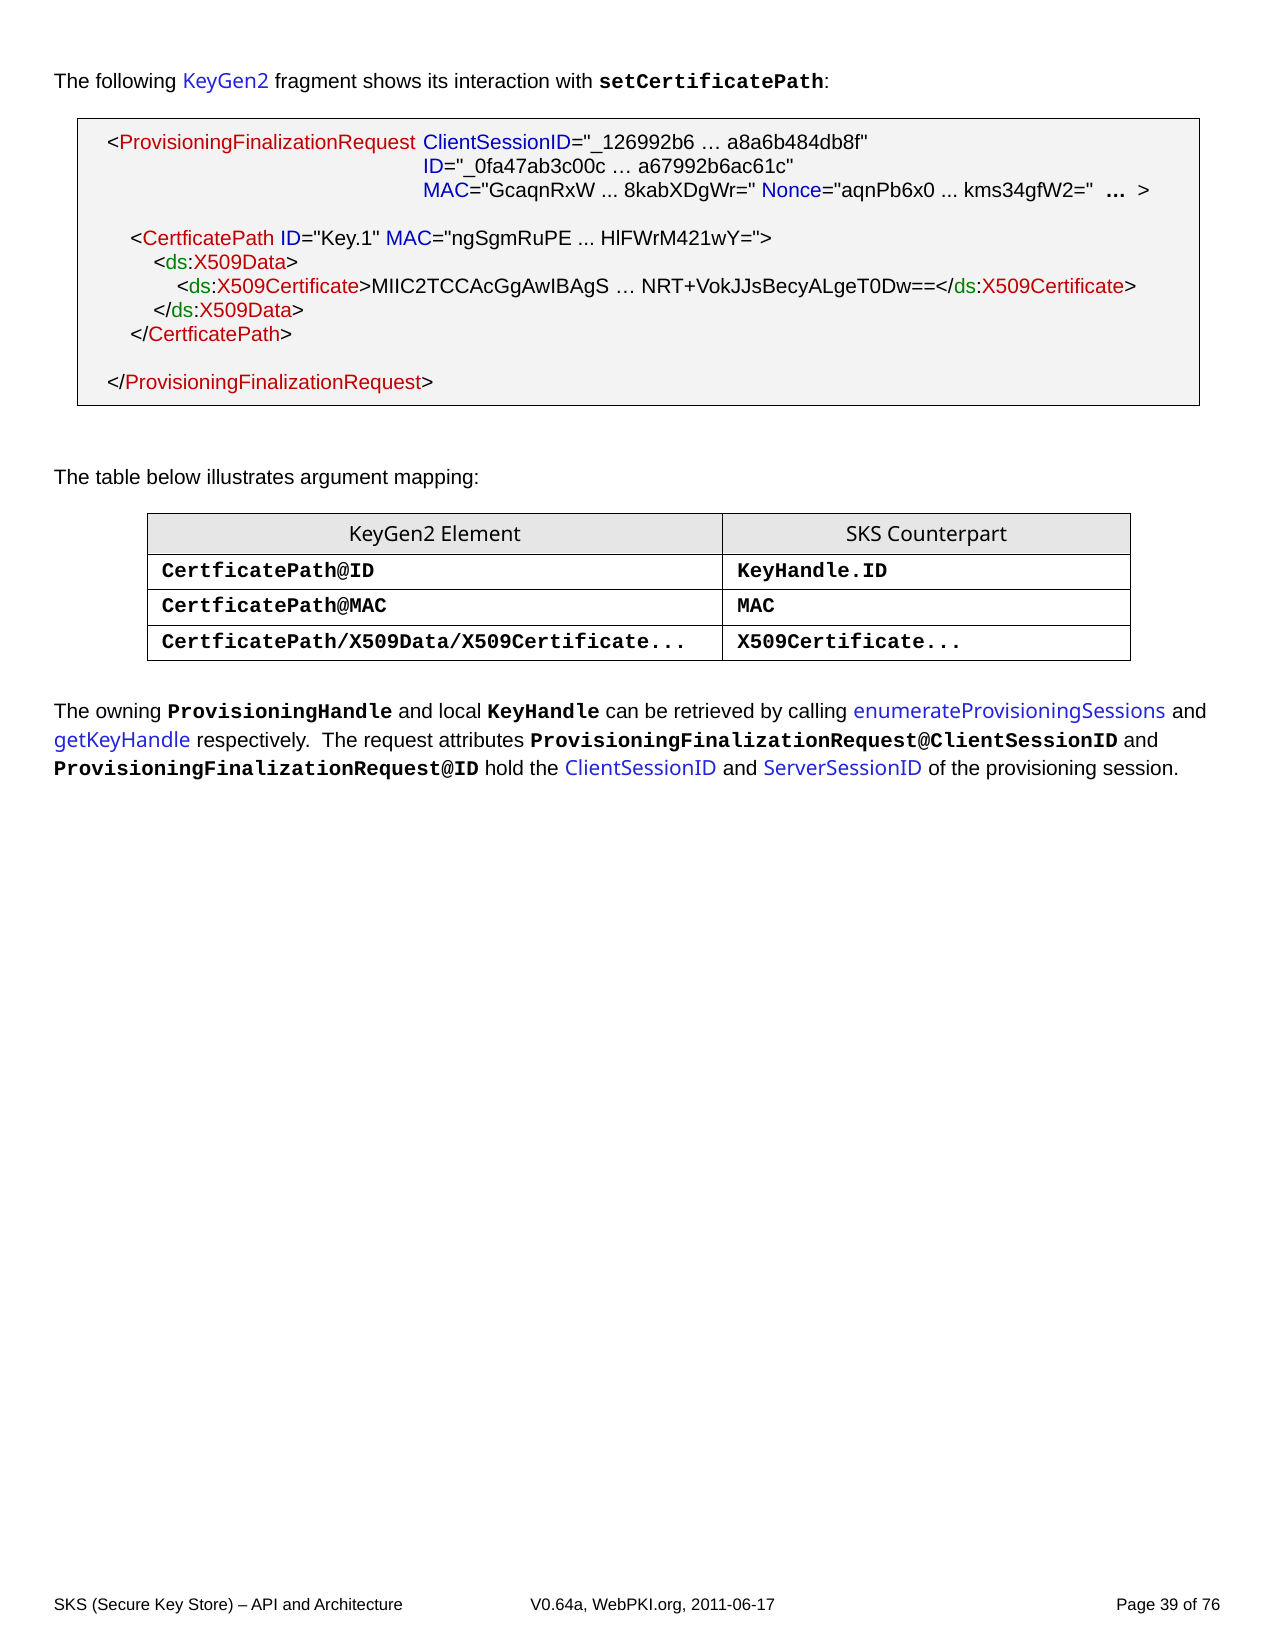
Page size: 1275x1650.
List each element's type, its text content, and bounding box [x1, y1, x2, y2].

table_cell CertficatePath@MAC [148, 590, 722, 625]
table_cell CertficatePath/X509Data/X509Certificate... [148, 626, 722, 660]
table_cell MAC [723, 590, 1130, 625]
table_header SKS Counterpart [723, 514, 1130, 553]
text The following KeyGen2 fragment shows its interaction with setCertificatePath: [54, 66, 1221, 118]
table_cell X509Certificate... [723, 626, 1130, 660]
table_header <ProvisioningFinalizationRequest ClientSessionID="_126992b6 … a8a6b484db8f" ID="_0fa47ab3c00c … a67992b6ac61c" MAC="GcaqnRxW ... 8kabXDgWr=" Nonce="aqnPb6x0 ... kms34gfW2=" … > <CertficatePath ID="Key.1" MAC="ngSgmRuPE ... HlFWrM421wY="> <ds:X509Data> <ds:X509Certificate>MIIC2TCCAcGgAwIBAgS … NRT+VokJJsBecyALgeT0Dw==</ds:X509Certificate> </ds:X509Data> </CertficatePath> </ProvisioningFinalizationRequest> [78, 119, 1199, 405]
text The table below illustrates argument mapping: [54, 465, 1221, 513]
text The owning ProvisioningHandle and local KeyHandle can be retrieved by calling enumerateProvisioningSessions and getKeyHandle respectively. The request attributes ProvisioningFinalizationRequest@ClientSessionID and ProvisioningFinalizationRequest@ID hold the ClientSessionID and ServerSessionID of the provisioning session. [54, 696, 1221, 782]
table_cell CertficatePath@ID [148, 555, 722, 589]
table_cell KeyHandle.ID [723, 555, 1130, 589]
table_header KeyGen2 Element [148, 514, 722, 553]
